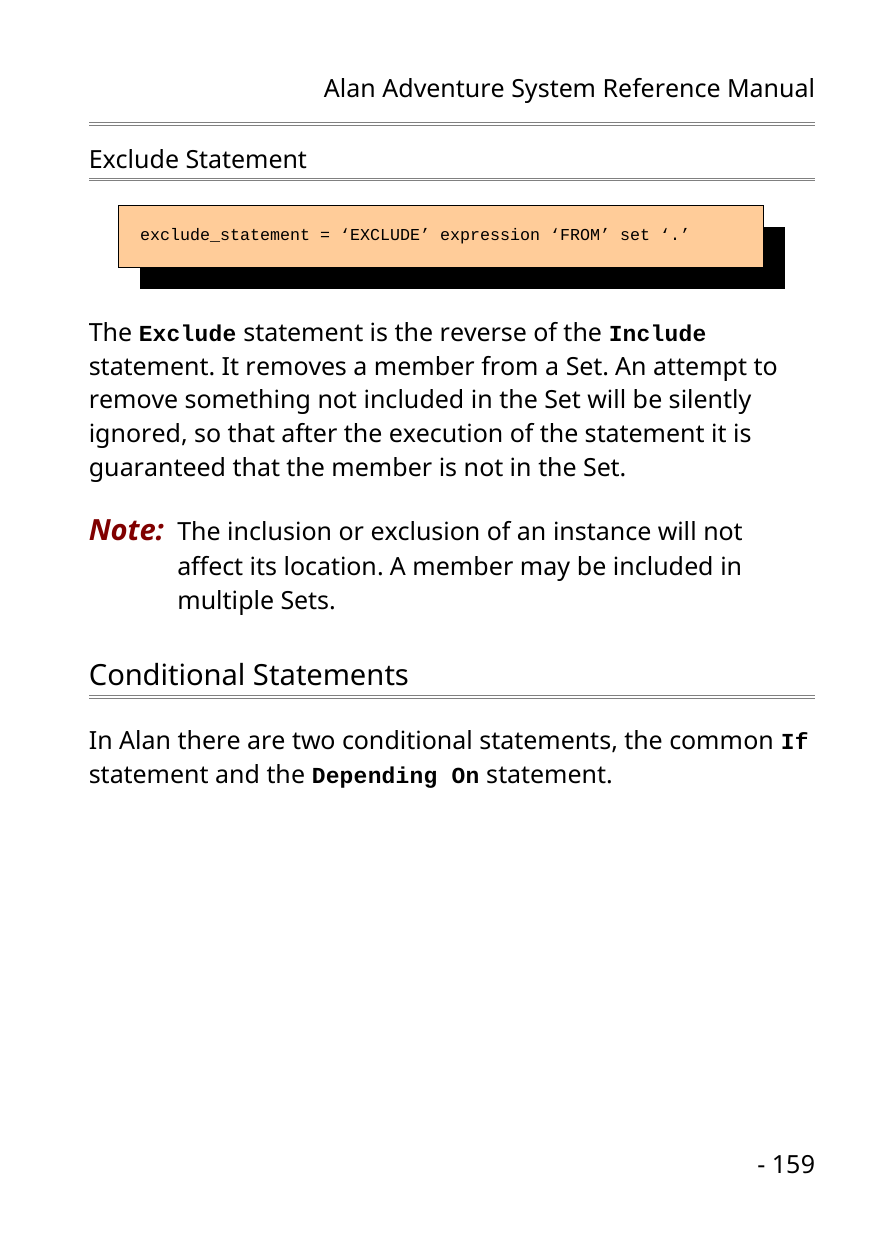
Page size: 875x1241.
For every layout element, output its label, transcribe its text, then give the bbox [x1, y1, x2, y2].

text exclude_statement = ‘EXCLUDE’ expression ‘FROM’ set ‘.’ [119, 206, 763, 267]
subtitle Conditional Statements [88, 654, 815, 698]
subtitle Exclude Statement [88, 142, 815, 180]
text The Exclude statement is the reverse of the Include statement. It removes a member from a Set. An attempt to remove something not included in the Set will be silently ignored, so that after the execution of the statement it is guaranteed that the member is not in the Set. [88, 314, 815, 484]
text In Alan there are two conditional statements, the common If statement and the Depending On statement. [88, 723, 815, 791]
list The inclusion or exclusion of an instance will not affect its location. A member may be included in multiple Sets. [88, 509, 815, 617]
